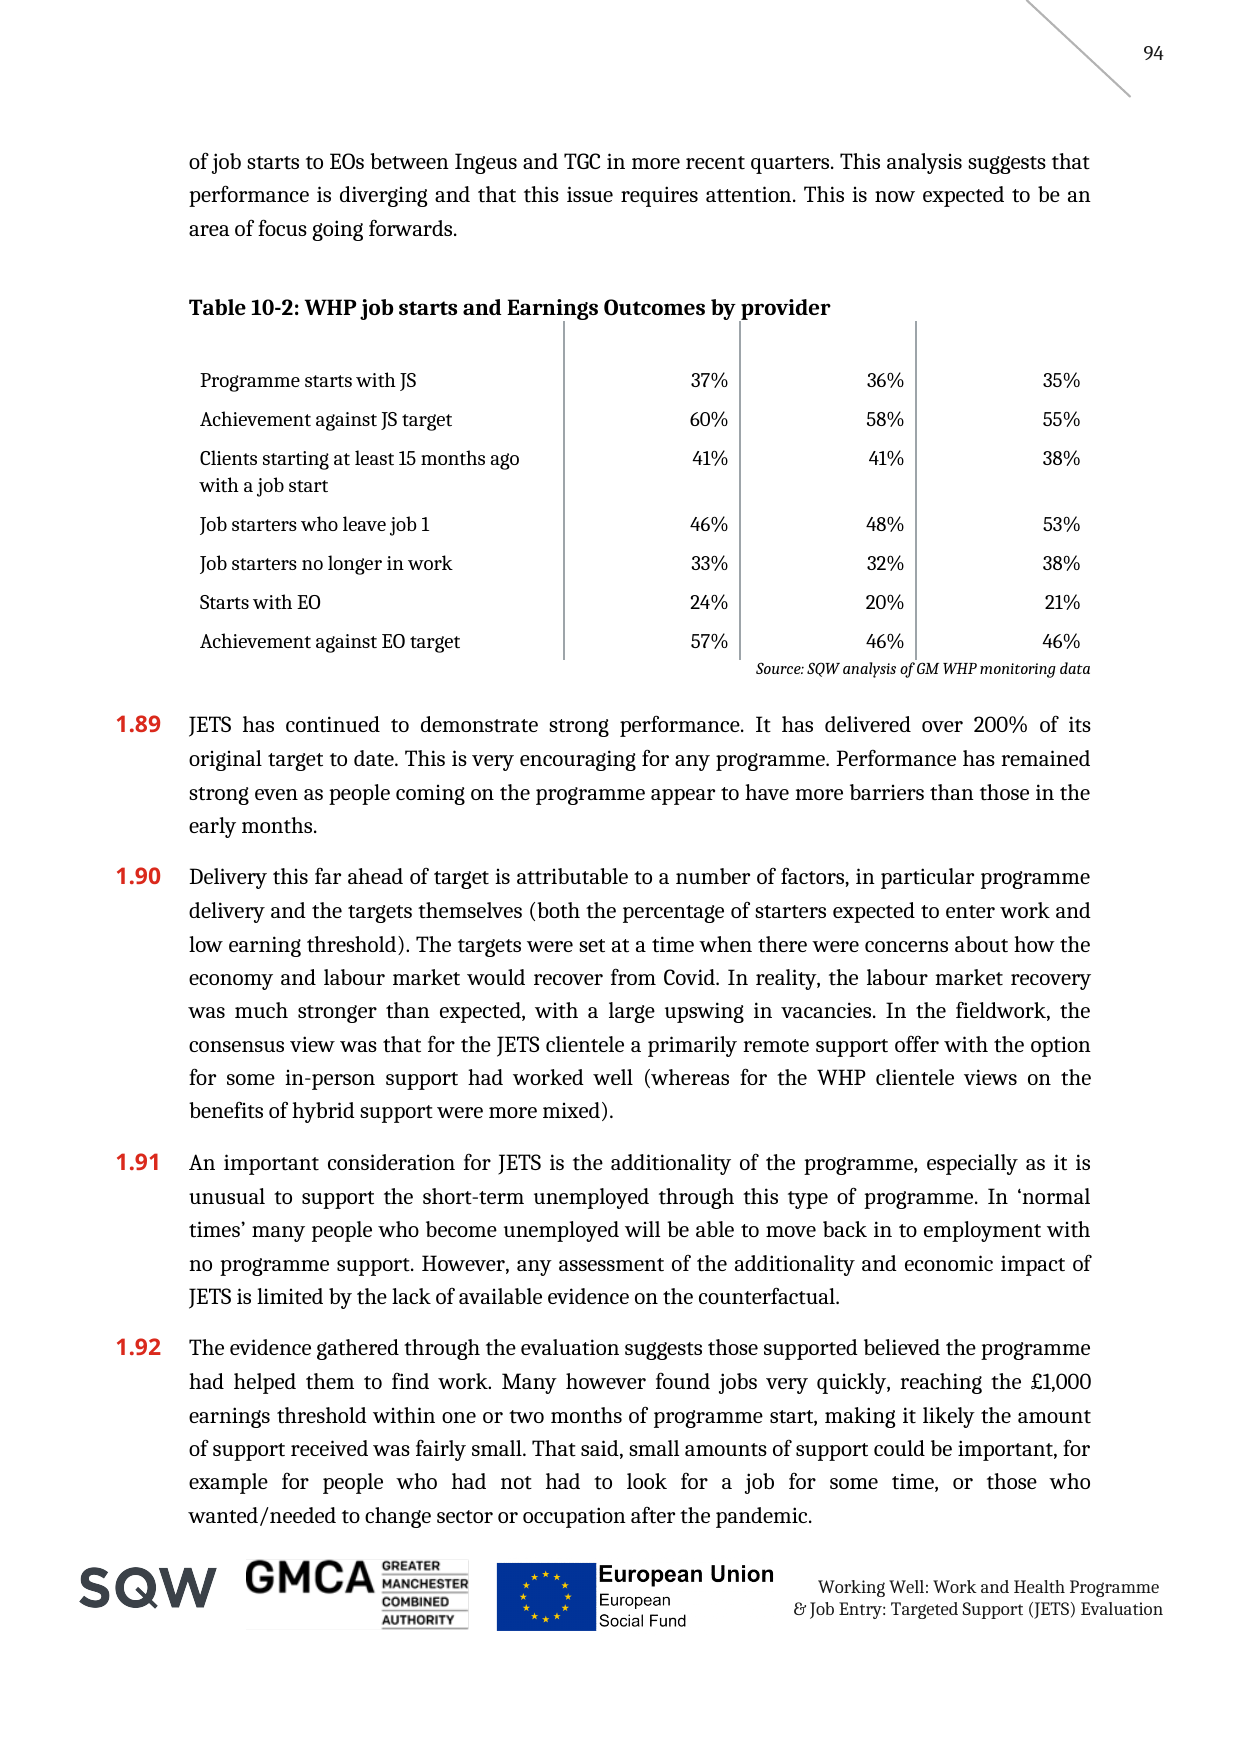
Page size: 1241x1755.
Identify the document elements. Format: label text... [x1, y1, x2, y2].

table_cell 58% [741, 399, 915, 438]
list An important consideration for JETS is the additionality of the programme, especially as it is unusual to support the short-term unemployed through this type of programme. In ‘normal times’ many people who become unemployed will be able to move back in to employment with no programme support. However, any assessment of the additionality and economic impact of JETS is limited by the lack of available evidence on the counterfactual. [115, 1143, 1093, 1310]
list JETS has continued to demonstrate strong performance. It has delivered over 200% of its original target to date. This is very encouraging for any programme. Performance has remained strong even as people coming on the programme appear to have more barriers than those in the early months. [115, 706, 1093, 839]
table_cell 48% [741, 504, 915, 543]
table_cell 37% [565, 360, 739, 399]
table_cell 21% [917, 582, 1092, 621]
table_cell 36% [741, 360, 915, 399]
table_header [189, 321, 563, 360]
table_cell 57% [565, 621, 739, 660]
table_header Pluss [917, 321, 1092, 360]
table_cell 53% [917, 504, 1092, 543]
table_cell 38% [917, 543, 1092, 582]
table_cell 24% [565, 582, 739, 621]
table_cell Job starters who leave job 1 [189, 504, 563, 543]
table_cell 20% [741, 582, 915, 621]
table_cell 60% [565, 399, 739, 438]
table_cell Starts with EO [189, 582, 563, 621]
table_cell Achievement against EO target [189, 621, 563, 660]
text Source: SQW analysis of GM WHP monitoring data [189, 660, 1093, 679]
table_header TGC [741, 321, 915, 360]
table_cell Achievement against JS target [189, 399, 563, 438]
table_header Ingeus [565, 321, 739, 360]
table_cell 32% [741, 543, 915, 582]
table_cell 41% [565, 438, 739, 504]
table_cell 38% [917, 438, 1092, 504]
table_cell 33% [565, 543, 739, 582]
list The evidence gathered through the evaluation suggests those supported believed the programme had helped them to find work. Many however found jobs very quickly, reaching the £1,000 earnings threshold within one or two months of programme start, making it likely the amount of support received was fairly small. That said, small amounts of support could be important, for example for people who had not had to look for a job for some time, or those who wanted/needed to change sector or occupation after the pandemic. [115, 1329, 1093, 1529]
table_cell 46% [917, 621, 1092, 660]
table_cell 55% [917, 399, 1092, 438]
table_cell 41% [741, 438, 915, 504]
table_cell Programme starts with JS [189, 360, 563, 399]
table_cell 46% [741, 621, 915, 660]
text Table 10‑2: WHP job starts and Earnings Outcomes by provider [189, 288, 1093, 321]
table_cell 46% [565, 504, 739, 543]
list of job starts to EOs between Ingeus and TGC in more recent quarters. This analysis suggests that performance is diverging and that this issue requires attention. This is now expected to be an area of focus going forwards. [115, 142, 1093, 242]
table_cell Job starters no longer in work [189, 543, 563, 582]
table_cell 35% [917, 360, 1092, 399]
table_cell Clients starting at least 15 months ago with a job start [189, 438, 563, 504]
list Delivery this far ahead of target is attributable to a number of factors, in particular programme delivery and the targets themselves (both the percentage of starters expected to enter work and low earning threshold). The targets were set at a time when there were concerns about how the economy and labour market would recover from Covid. In reality, the labour market recovery was much stronger than expected, with a large upswing in vacancies. In the fieldwork, the consensus view was that for the JETS clientele a primarily remote support offer with the option for some in-person support had worked well (whereas for the WHP clientele views on the benefits of hybrid support were more mixed). [115, 858, 1093, 1125]
